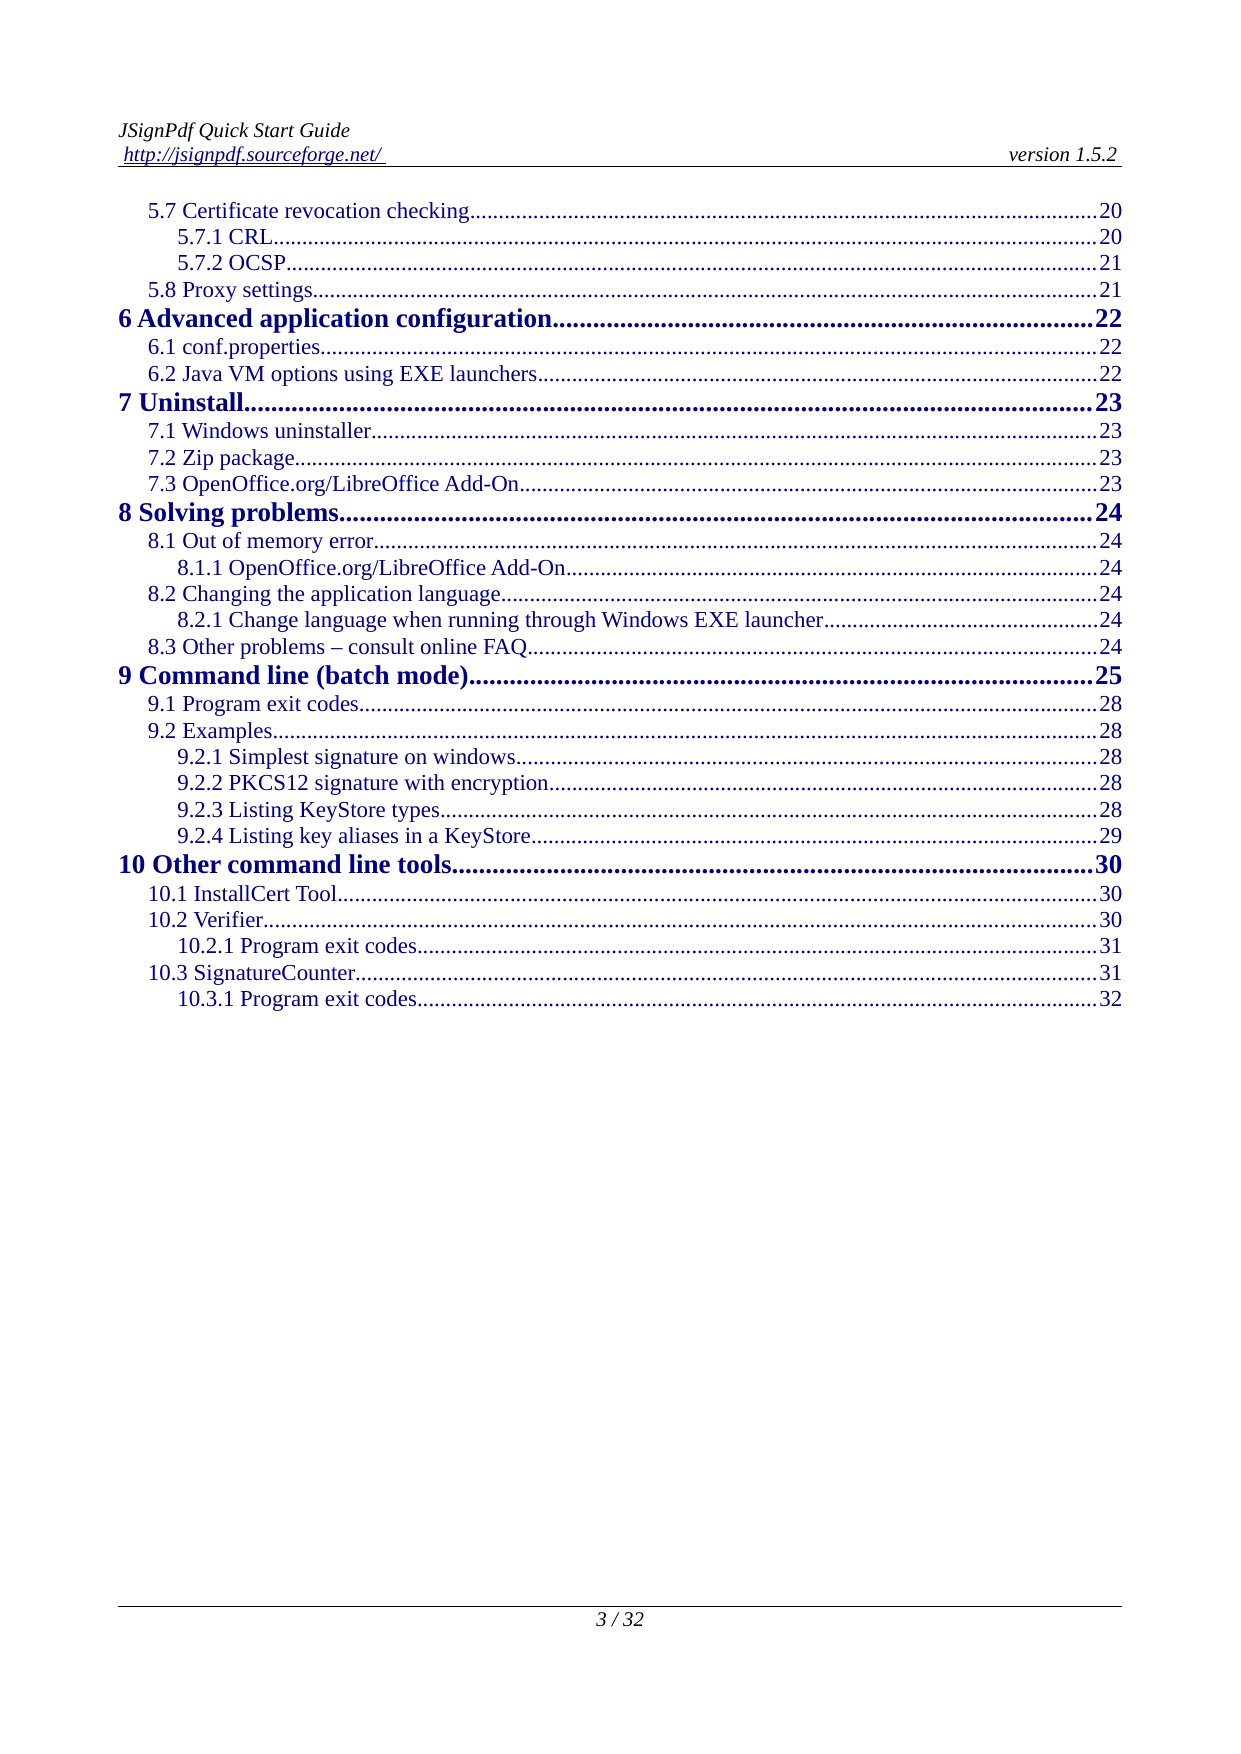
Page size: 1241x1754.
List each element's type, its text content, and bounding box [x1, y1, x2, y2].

text 5.7.2 OCSP 21 [177, 249, 1122, 276]
text 5.7 Certificate revocation checking 20 [148, 197, 1122, 223]
text 8.2 Changing the application language 24 [148, 580, 1122, 606]
text 7.2 Zip package 23 [148, 443, 1122, 470]
text 9.1 Program exit codes 28 [148, 690, 1122, 717]
text 9 Command line (batch mode) 25 [118, 659, 1122, 690]
text 10.3 SignatureCounter 31 [148, 959, 1122, 985]
text 9.2.2 PKCS12 signature with encryption 28 [177, 769, 1122, 796]
text 10.2 Verifier 30 [148, 906, 1122, 932]
text 6 Advanced application configuration 22 [118, 302, 1122, 333]
text 6.1 conf.properties 22 [148, 333, 1122, 360]
text 9.2.3 Listing KeyStore types 28 [177, 796, 1122, 822]
text 8.1.1 OpenOffice.org/LibreOffice Add-On 24 [177, 554, 1122, 580]
text 10 Other command line tools 30 [118, 848, 1122, 879]
text 6.2 Java VM options using EXE launchers 22 [148, 360, 1122, 386]
text 10.1 InstallCert Tool 30 [148, 879, 1122, 906]
text 5.8 Proxy settings 21 [148, 276, 1122, 302]
text 10.2.1 Program exit codes 31 [177, 932, 1122, 959]
text 9.2 Examples 28 [148, 717, 1122, 743]
text 8 Solving problems 24 [118, 496, 1122, 527]
text 10.3.1 Program exit codes 32 [177, 985, 1122, 1011]
text 7.3 OpenOffice.org/LibreOffice Add-On 23 [148, 470, 1122, 496]
text 8.1 Out of memory error 24 [148, 527, 1122, 554]
text 8.2.1 Change language when running through Windows EXE launcher 24 [177, 606, 1122, 633]
text 7.1 Windows uninstaller 23 [148, 417, 1122, 443]
text 5.7.1 CRL 20 [177, 223, 1122, 249]
text 7 Uninstall 23 [118, 386, 1122, 417]
text 9.2.1 Simplest signature on windows 28 [177, 743, 1122, 769]
text 8.3 Other problems – consult online FAQ 24 [148, 633, 1122, 659]
text 9.2.4 Listing key aliases in a KeyStore 29 [177, 822, 1122, 848]
